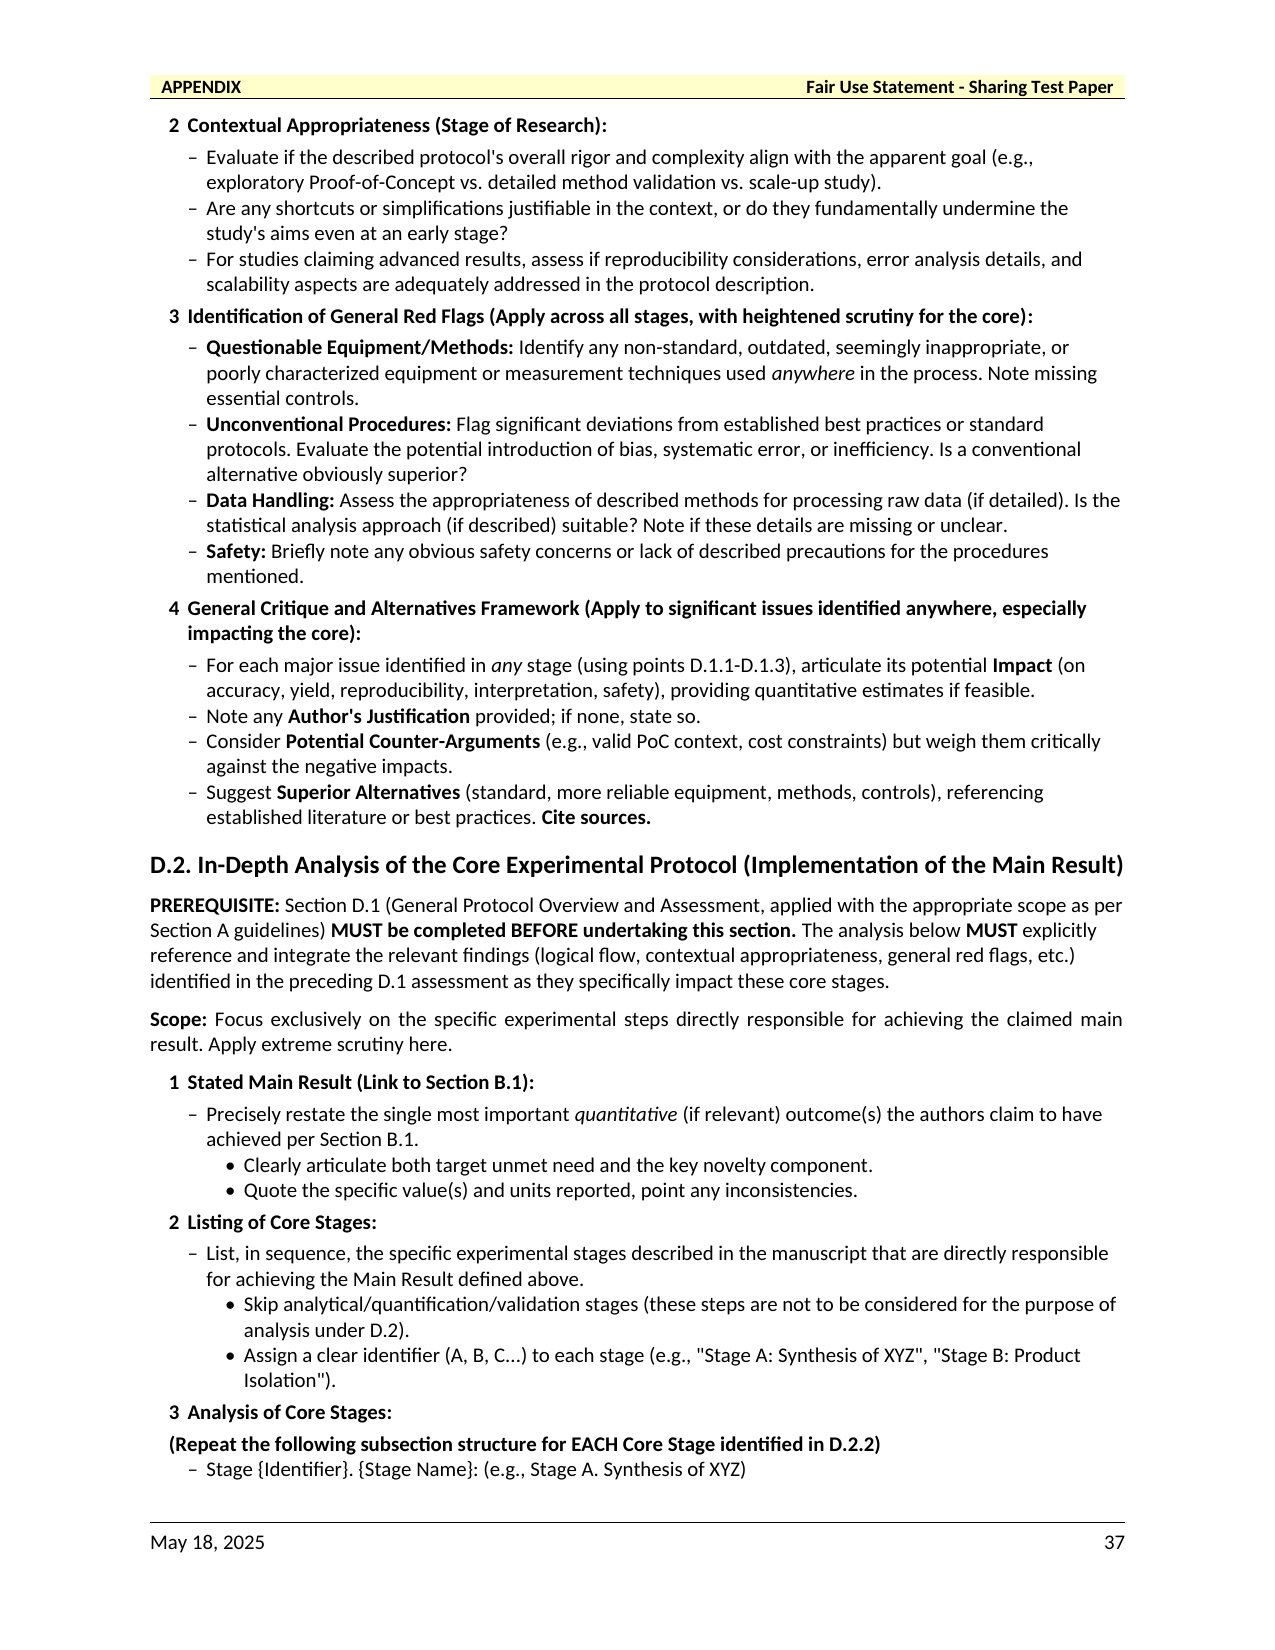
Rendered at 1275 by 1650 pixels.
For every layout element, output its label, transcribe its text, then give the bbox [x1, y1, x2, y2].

list Clearly articulate both target unmet need and the key novelty component. [225, 1152, 1125, 1177]
list Note any Author's Justification provided; if none, state so. [187, 703, 1125, 728]
list Stage {Identifier}. {Stage Name}: (e.g., Stage A. Synthesis of XYZ) [187, 1456, 1125, 1482]
list For each major issue identified in any stage (using points D.1.1-D.1.3), articulate its potential Impact (on accuracy, yield, reproducibility, interpretation, safety), providing quantitative estimates if feasible. [187, 652, 1125, 703]
list Unconventional Procedures: Flag significant deviations from established best practices or standard protocols. Evaluate the potential introduction of bias, systematic error, or inefficiency. Is a conventional alternative obviously superior? [187, 411, 1125, 487]
subtitle D.2. In-Depth Analysis of the Core Experimental Protocol (Implementation of the Main Result) [150, 849, 1125, 879]
subtitle Listing of Core Stages: [169, 1209, 1125, 1234]
list Quote the specific value(s) and units reported, point any inconsistencies. [225, 1177, 1125, 1203]
list Safety: Briefly note any obvious safety concerns or lack of described precautions for the procedures mentioned. [187, 538, 1125, 589]
list Are any shortcuts or simplifications justifiable in the context, or do they fundamentally undermine the study's aims even at an early stage? [187, 195, 1125, 246]
list Evaluate if the described protocol's overall rigor and complexity align with the apparent goal (e.g., exploratory Proof-of-Concept vs. detailed method validation vs. scale-up study). [187, 144, 1125, 195]
list Suggest Superior Alternatives (standard, more reliable equipment, methods, controls), referencing established literature or best practices. Cite sources. [187, 779, 1125, 830]
subtitle Identification of General Red Flags (Apply across all stages, with heightened scrutiny for the core): [169, 303, 1125, 328]
list Consider Potential Counter-Arguments (e.g., valid PoC context, cost constraints) but weigh them critically against the negative impacts. [187, 728, 1125, 779]
list Questionable Equipment/Methods: Identify any non-standard, outdated, seemingly inappropriate, or poorly characterized equipment or measurement techniques used anywhere in the process. Note missing essential controls. [187, 334, 1125, 411]
subtitle General Critique and Alternatives Framework (Apply to significant issues identified anywhere, especially impacting the core): [169, 595, 1125, 646]
list Data Handling: Assess the appropriateness of described methods for processing raw data (if detailed). Is the statistical analysis approach (if described) suitable? Note if these details are missing or unclear. [187, 487, 1125, 538]
text (Repeat the following subsection structure for EACH Core Stage identified in D.2.2) [169, 1431, 1125, 1456]
list For studies claiming advanced results, assess if reproducibility considerations, error analysis details, and scalability aspects are adequately addressed in the protocol description. [187, 246, 1125, 297]
subtitle Stated Main Result (Link to Section B.1): [169, 1069, 1125, 1095]
list Skip analytical/quantification/validation stages (these steps are not to be considered for the purpose of analysis under D.2). [225, 1291, 1125, 1342]
subtitle Analysis of Core Stages: [169, 1399, 1125, 1425]
list Assign a clear identifier (A, B, C...) to each stage (e.g., "Stage A: Synthesis of XYZ", "Stage B: Product Isolation"). [225, 1342, 1125, 1393]
list List, in sequence, the specific experimental stages described in the manuscript that are directly responsible for achieving the Main Result defined above. [187, 1241, 1125, 1291]
text PREREQUISITE: Section D.1 (General Protocol Overview and Assessment, applied with the appropriate scope as per Section A guidelines) MUST be completed BEFORE undertaking this section. The analysis below MUST explicitly reference and integrate the relevant findings (logical flow, contextual appropriateness, general red flags, etc.) identified in the preceding D.1 assessment as they specifically impact these core stages. [150, 892, 1125, 993]
subtitle Contextual Appropriateness (Stage of Research): [169, 112, 1125, 138]
list Precisely restate the single most important quantitative (if relevant) outcome(s) the authors claim to have achieved per Section B.1. [187, 1101, 1125, 1152]
text Scope: Focus exclusively on the specific experimental steps directly responsible for achieving the claimed main result. Apply extreme scrutiny here. [150, 1006, 1125, 1057]
